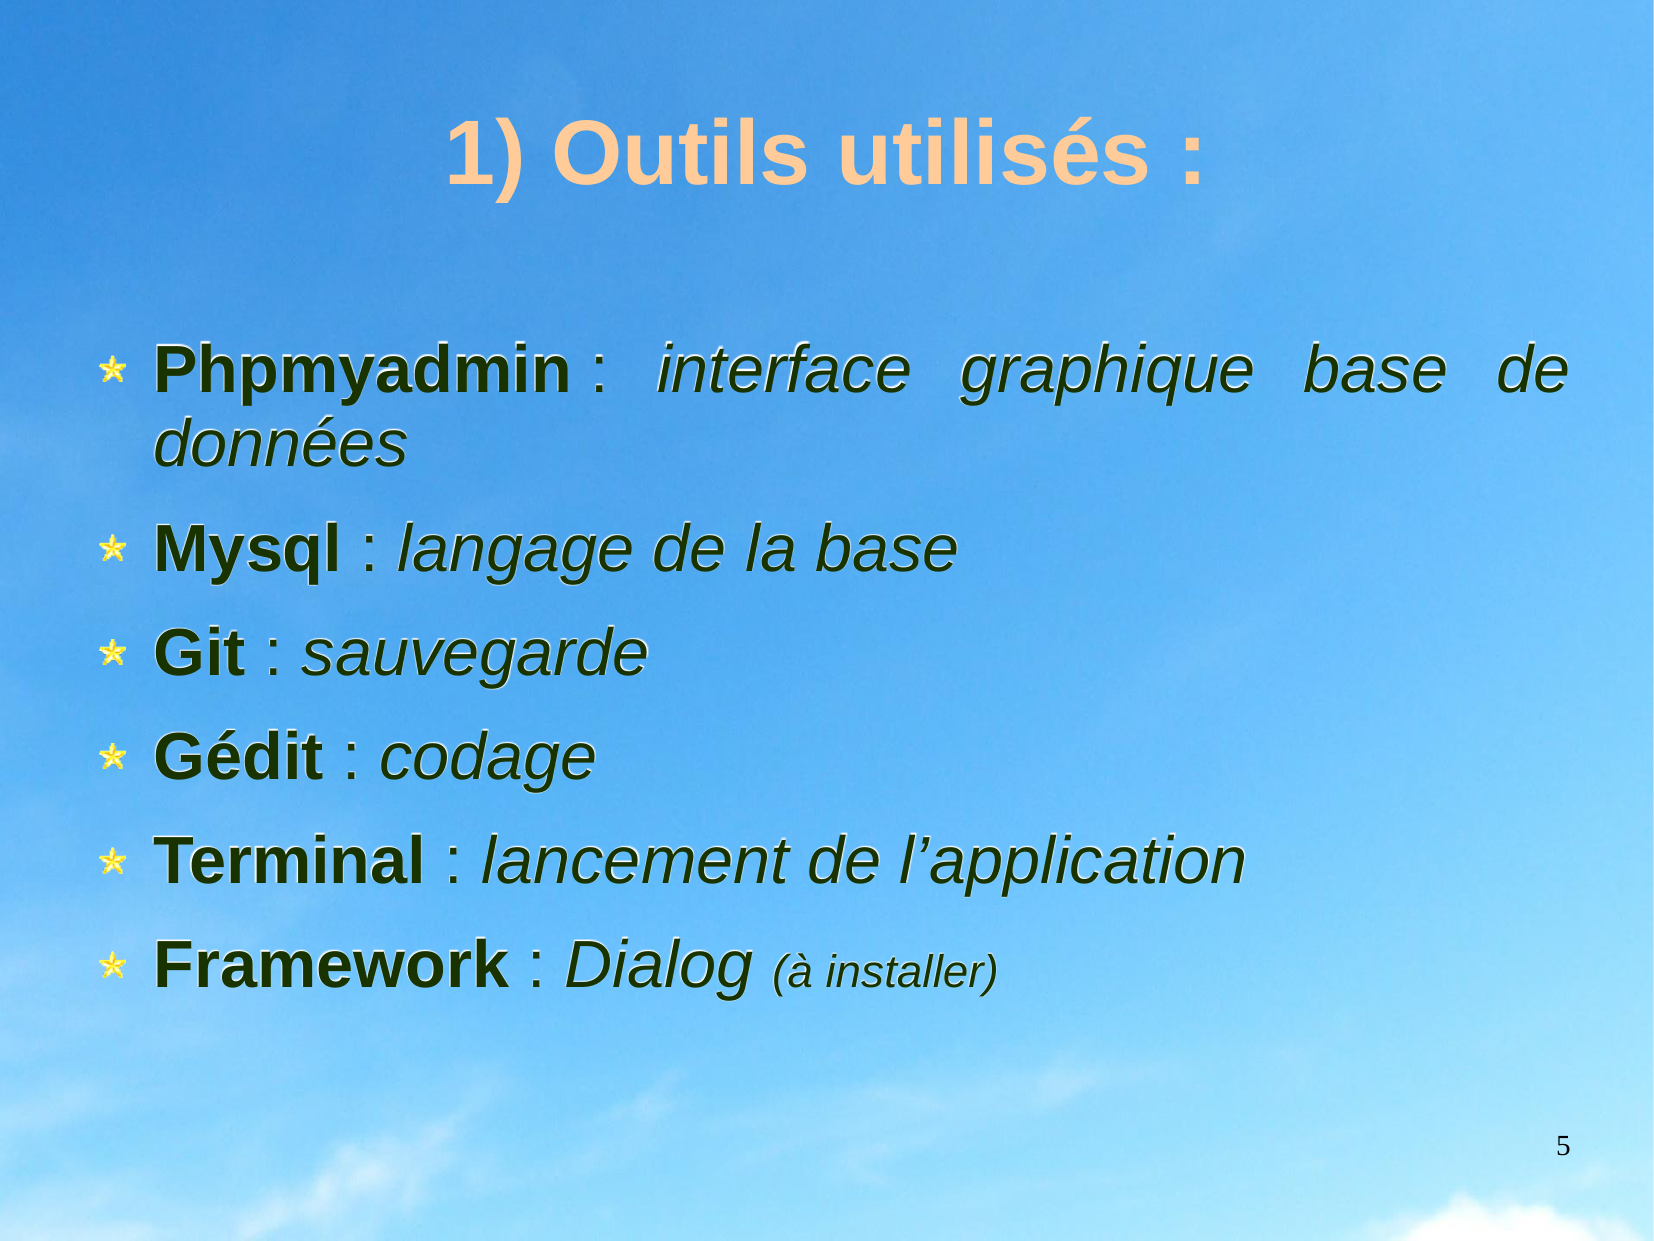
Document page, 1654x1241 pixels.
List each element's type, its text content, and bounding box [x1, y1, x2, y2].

list Phpmyadmin : interface graphique base de données Mysql : langage de la base Git : sauvegarde Gédit : codage Terminal : lancement de l’application Framework : Dialog (à installer) [82, 331, 1571, 1051]
picture [0, 0, 1654, 1241]
title 1) Outils utilisés : [82, 49, 1571, 257]
